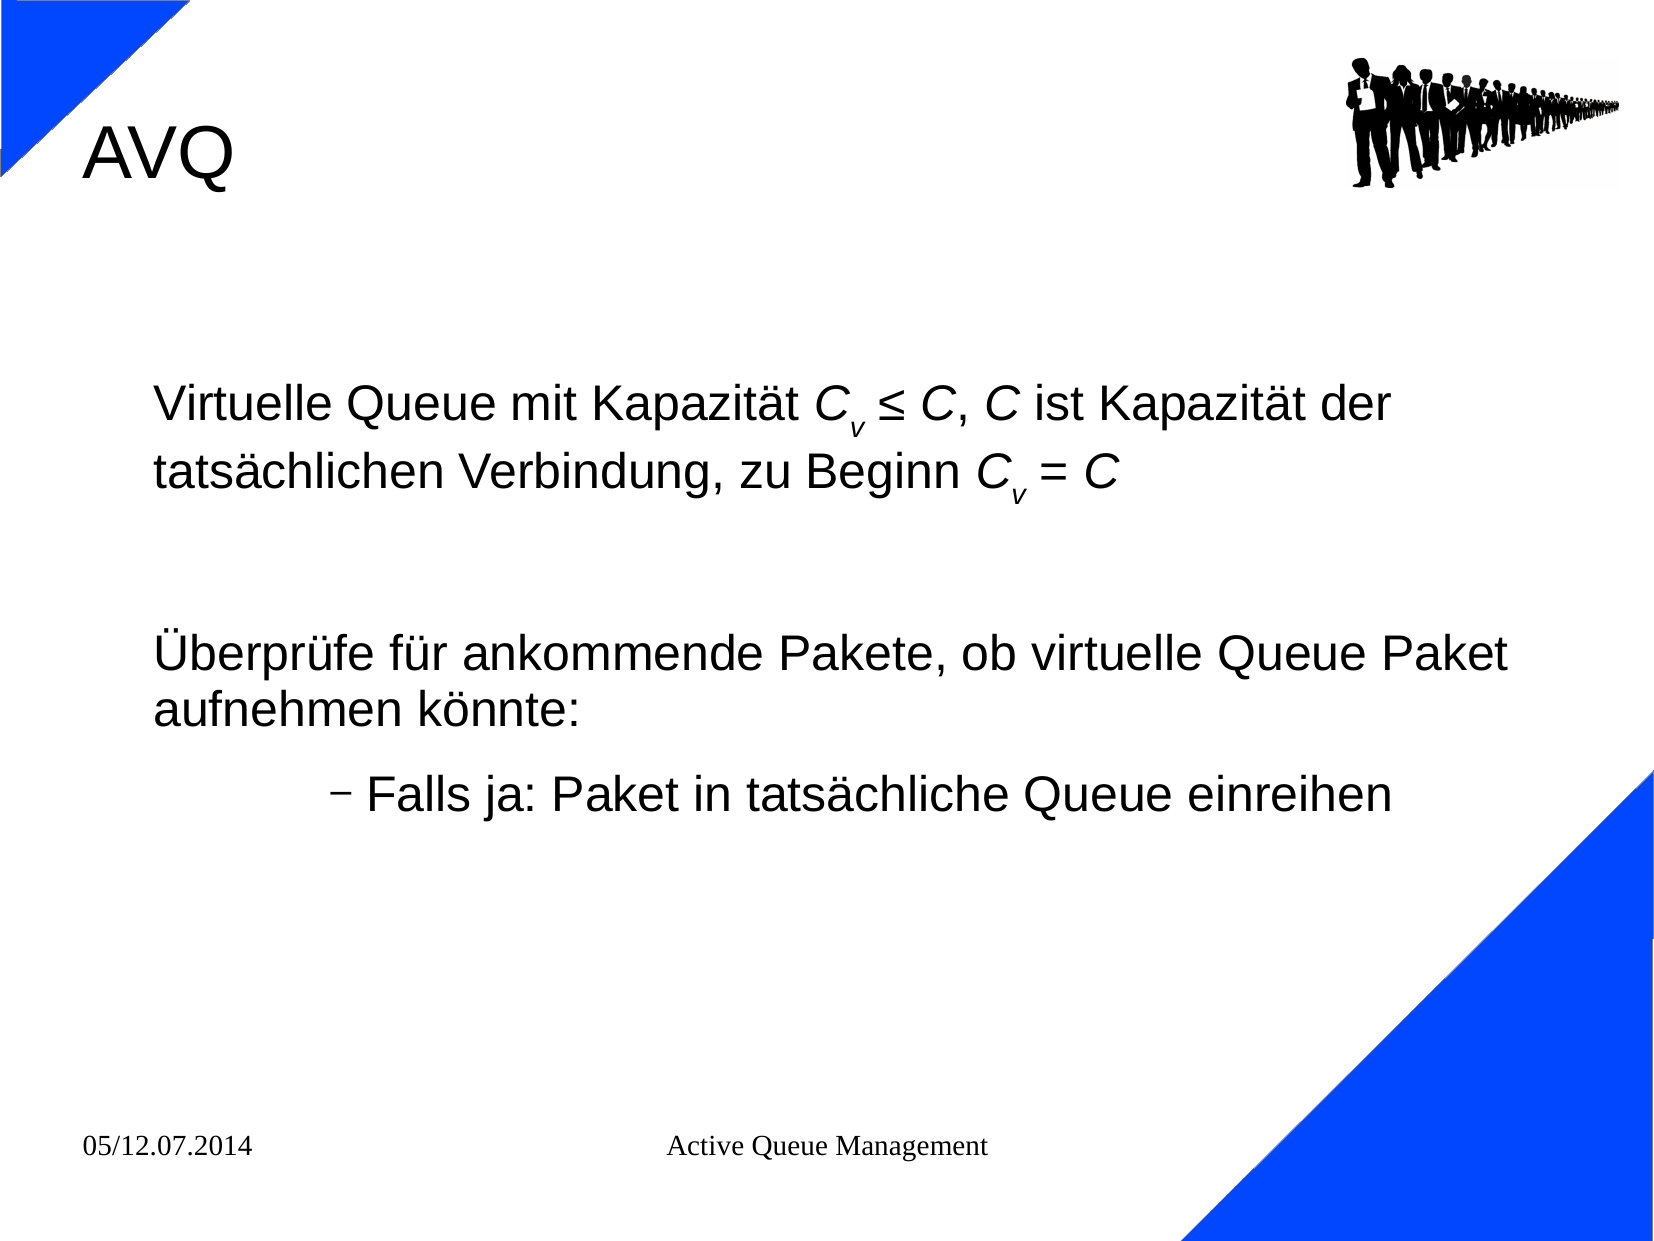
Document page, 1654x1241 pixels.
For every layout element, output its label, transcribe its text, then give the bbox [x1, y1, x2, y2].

title AVQ [82, 49, 1571, 257]
text_box [0, 0, 190, 177]
list Virtuelle Queue mit Kapazität Cv ≤ C, C ist Kapazität der tatsächlichen Verbindung, zu Beginn Cv = C Überprüfe für ankommende Pakete, ob virtuelle Queue Paket aufnehmen könnte: Falls ja: Paket in tatsächliche Queue einreihen [82, 290, 1571, 1109]
text_box [1180, 770, 1654, 1241]
picture [1346, 58, 1619, 188]
